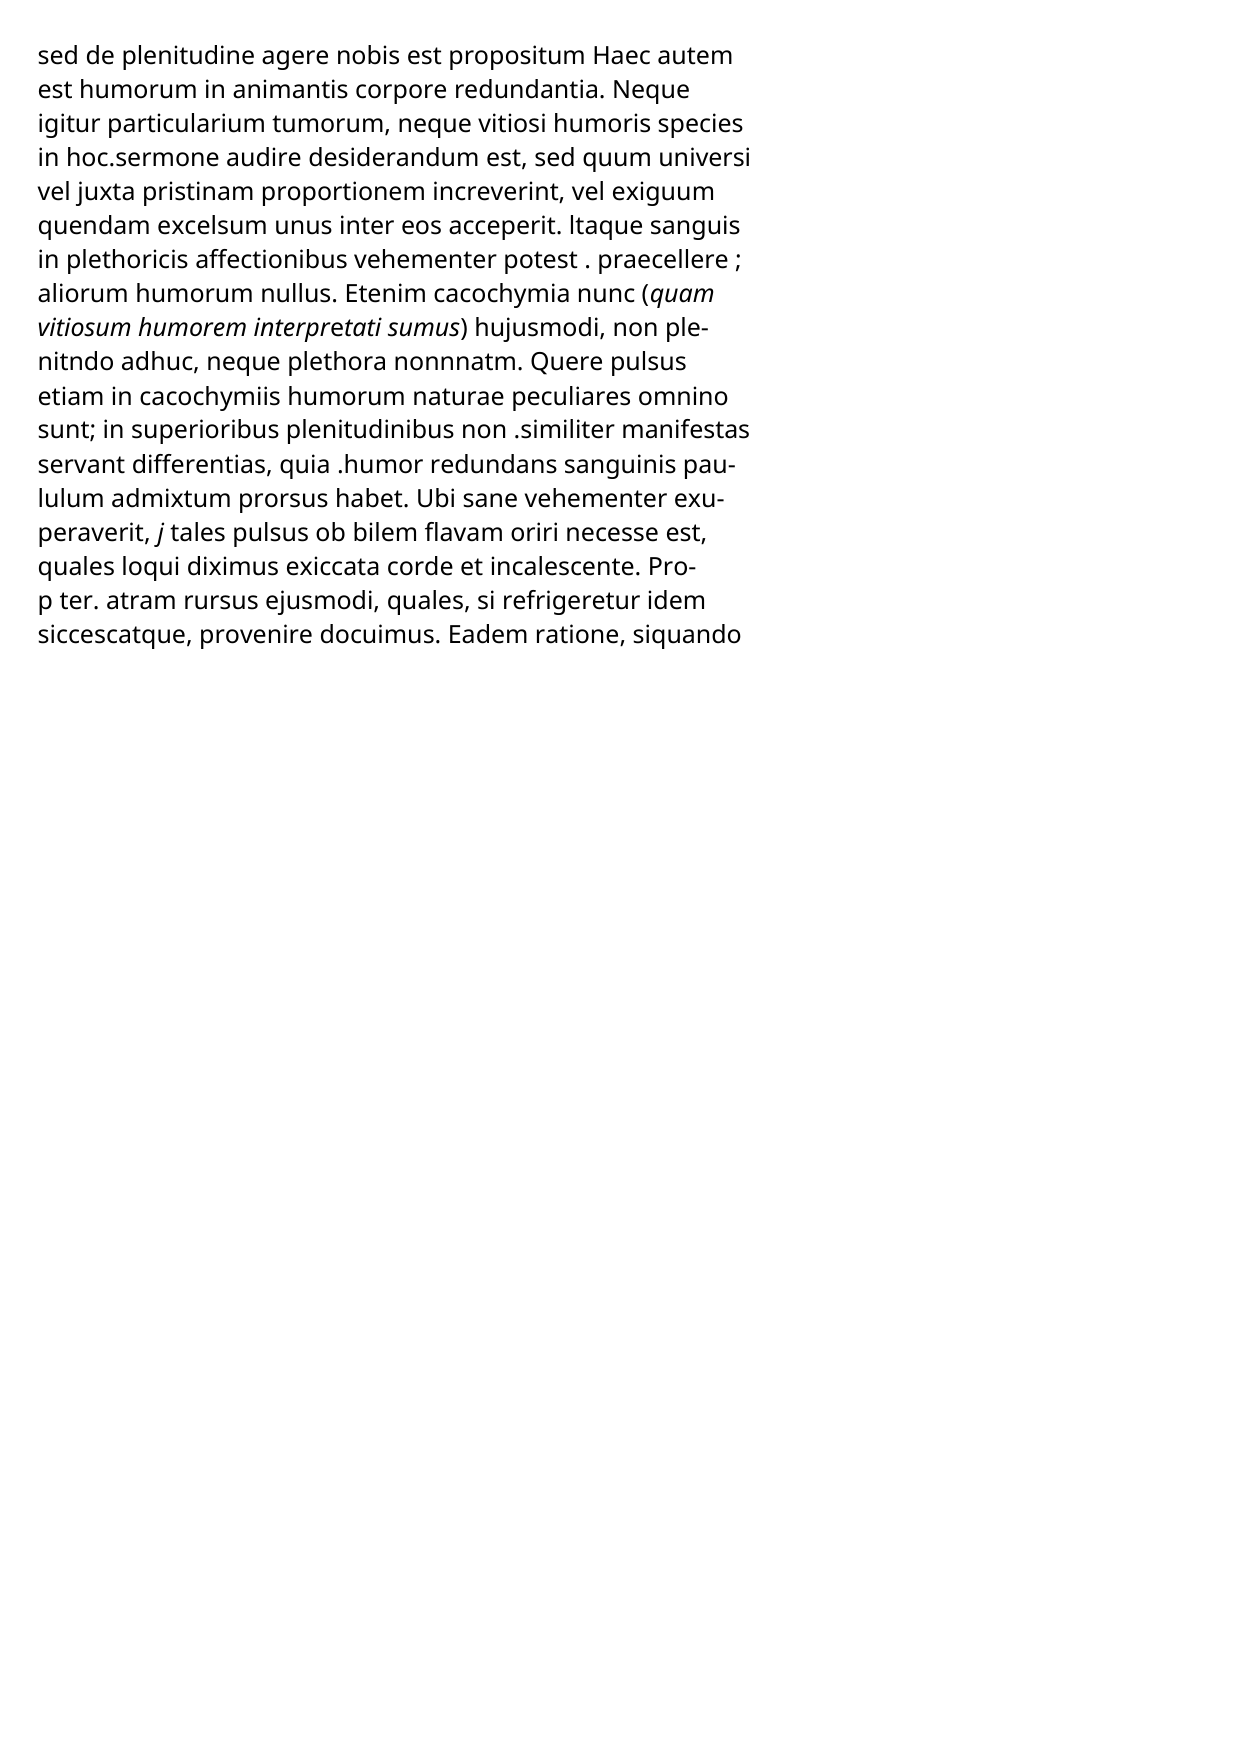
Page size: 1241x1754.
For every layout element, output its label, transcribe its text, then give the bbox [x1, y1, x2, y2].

text sed de plenitudine agere nobis est propositum Haec autem est humorum in animantis corpore redundantia. Neque igitur particularium tumorum, neque vitiosi humoris species in hoc.sermone audire desiderandum est, sed quum universi vel juxta pristinam proportionem increverint, vel exiguum quendam excelsum unus inter eos acceperit. ltaque sanguis in plethoricis affectionibus vehementer potest . praecellere ; aliorum humorum nullus. Etenim cacochymia nunc (quam vitiosum humorem interpretati sumus) hujusmodi, non ple- nitndo adhuc, neque plethora nonnnatm. Quere pulsus etiam in cacochymiis humorum naturae peculiares omnino sunt; in superioribus plenitudinibus non .similiter manifestas servant differentias, quia .humor redundans sanguinis pau- lulum admixtum prorsus habet. Ubi sane vehementer exu- peraverit, j tales pulsus ob bilem flavam oriri necesse est, quales loqui diximus exiccata corde et incalescente. Pro- p ter. atram rursus ejusmodi, quales, si refrigeretur idem siccescatque, provenire docuimus. Eadem ratione, siquando [37, 37, 1203, 651]
